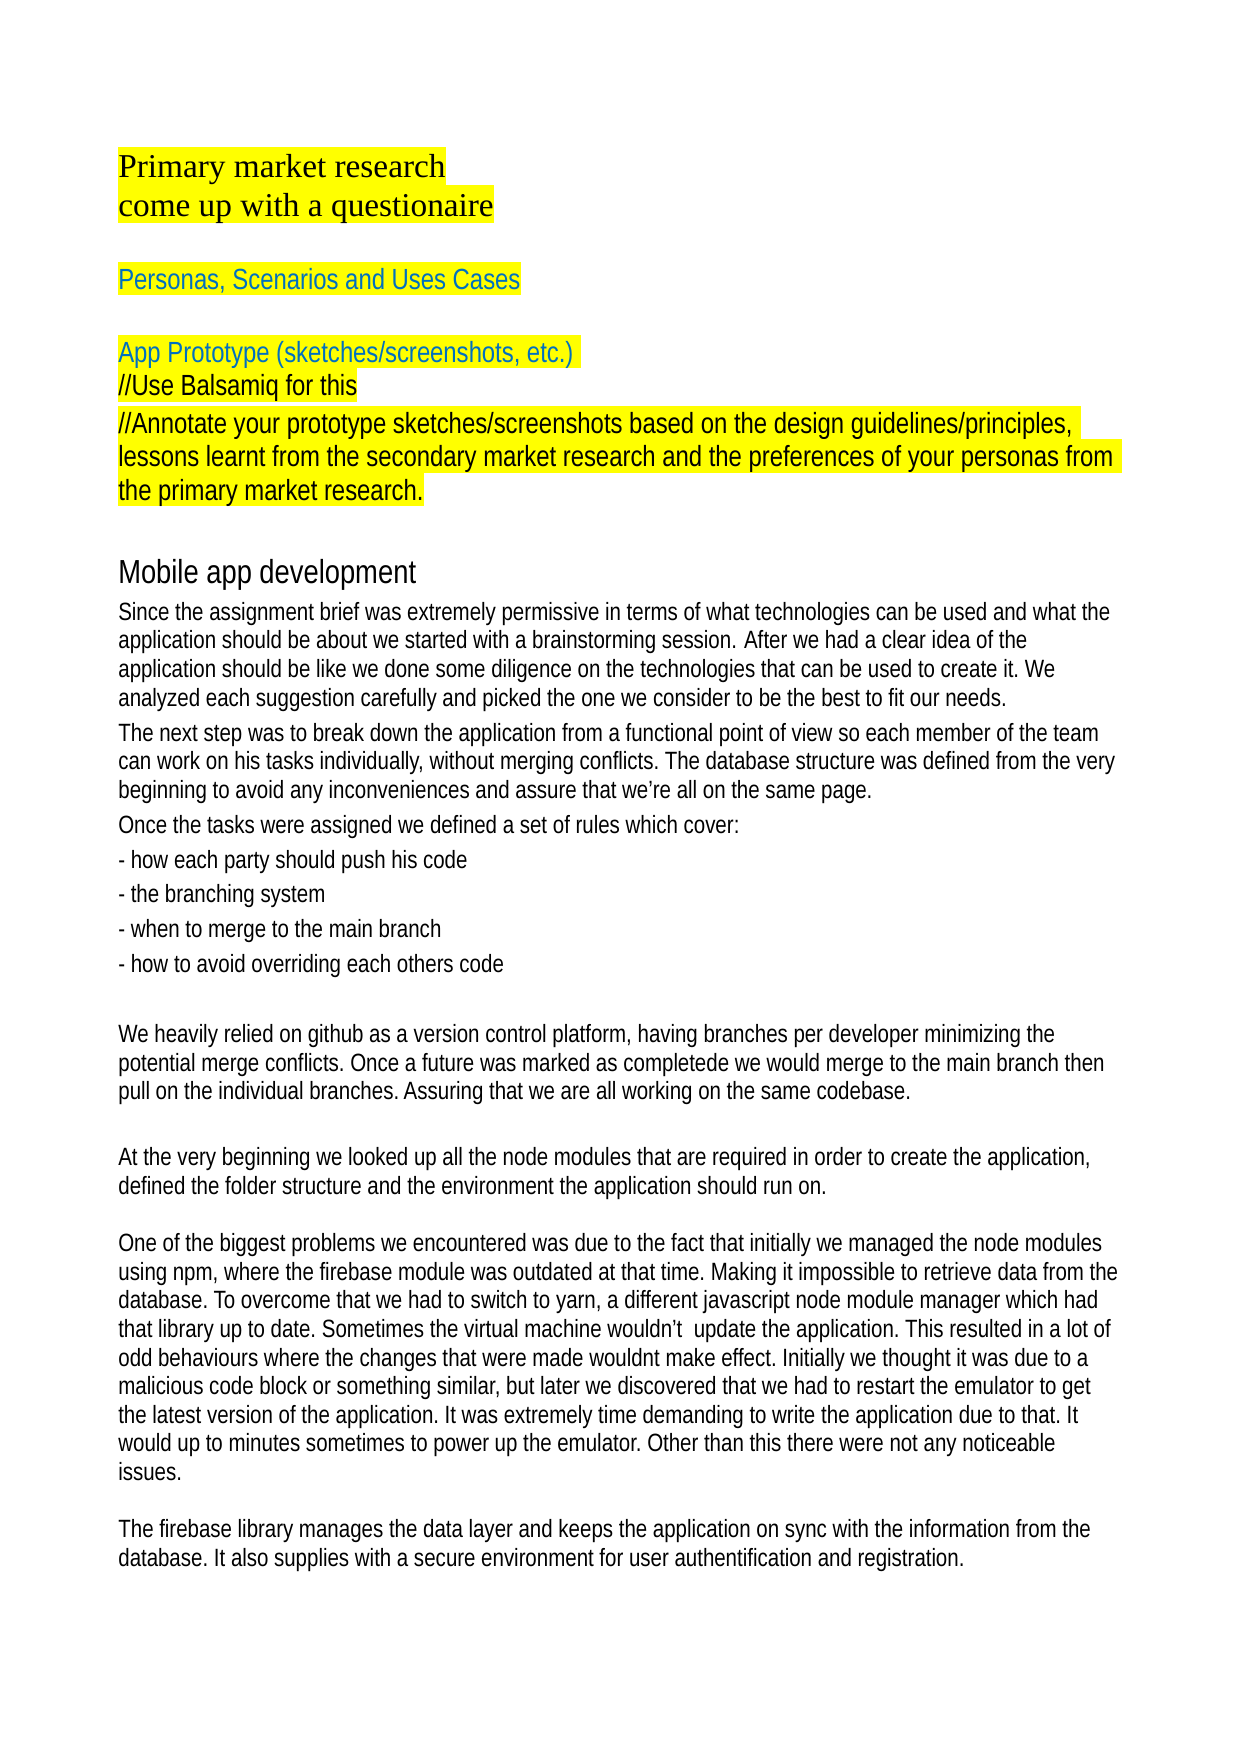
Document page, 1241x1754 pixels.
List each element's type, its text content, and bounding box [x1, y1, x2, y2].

text We heavily relied on github as a version control platform, having branches per developer minimizing the potential merge conflicts. Once a future was marked as completede we would merge to the main branch then pull on the individual branches. Assuring that we are all working on the same codebase. [118, 1019, 1122, 1105]
list come up with a questionaire [118, 185, 1122, 223]
text //Use Balsamiq for this [118, 368, 1122, 402]
text Once the tasks were assigned we defined a set of rules which cover: [118, 810, 1122, 838]
text - how to avoid overriding each others code [118, 949, 1122, 978]
text //Annotate your prototype sketches/screenshots based on the design guidelines/principles, lessons learnt from the secondary market research and the preferences of your personas from the primary market research. [118, 406, 1122, 506]
text At the very beginning we looked up all the node modules that are required in order to create the application, defined the folder structure and the environment the application should run on. [118, 1142, 1122, 1199]
text One of the biggest problems we encountered was due to the fact that initially we managed the node modules using npm, where the firebase module was outdated at that time. Making it impossible to retrieve data from the database. To overcome that we had to switch to yarn, a different javascript node module manager which had that library up to date. Sometimes the virtual machine wouldn’t update the application. This resulted in a lot of odd behaviours where the changes that were made wouldnt make effect. Initially we thought it was due to a malicious code block or something similar, but later we discovered that we had to restart the emulator to get the latest version of the application. It was extremely time demanding to write the application due to that. It would up to minutes sometimes to power up the emulator. Other than this there were not any noticeable issues. [118, 1228, 1122, 1486]
text Since the assignment brief was extremely permissive in terms of what technologies can be used and what the application should be about we started with a brainstorming session. After we had a clear idea of the application should be like we done some diligence on the technologies that can be used to create it. We analyzed each suggestion carefully and picked the one we consider to be the best to fit our needs. [118, 597, 1122, 711]
list Primary market research [118, 147, 1122, 185]
text Mobile app development [118, 552, 1122, 590]
text The firebase library manages the data layer and keeps the application on sync with the information from the database. It also supplies with a secure environment for user authentification and registration. [118, 1514, 1122, 1572]
text - how each party should push his code [118, 844, 1122, 873]
text App Prototype (sketches/screenshots, etc.) [118, 335, 1122, 368]
text - when to merge to the main branch [118, 914, 1122, 943]
text - the branching system [118, 879, 1122, 908]
text The next step was to break down the application from a functional point of view so each member of the team can work on his tasks individually, without merging conflicts. The database structure was defined from the very beginning to avoid any inconveniences and assure that we’re all on the same page. [118, 717, 1122, 803]
text Personas, Scenarios and Uses Cases [118, 262, 1122, 295]
